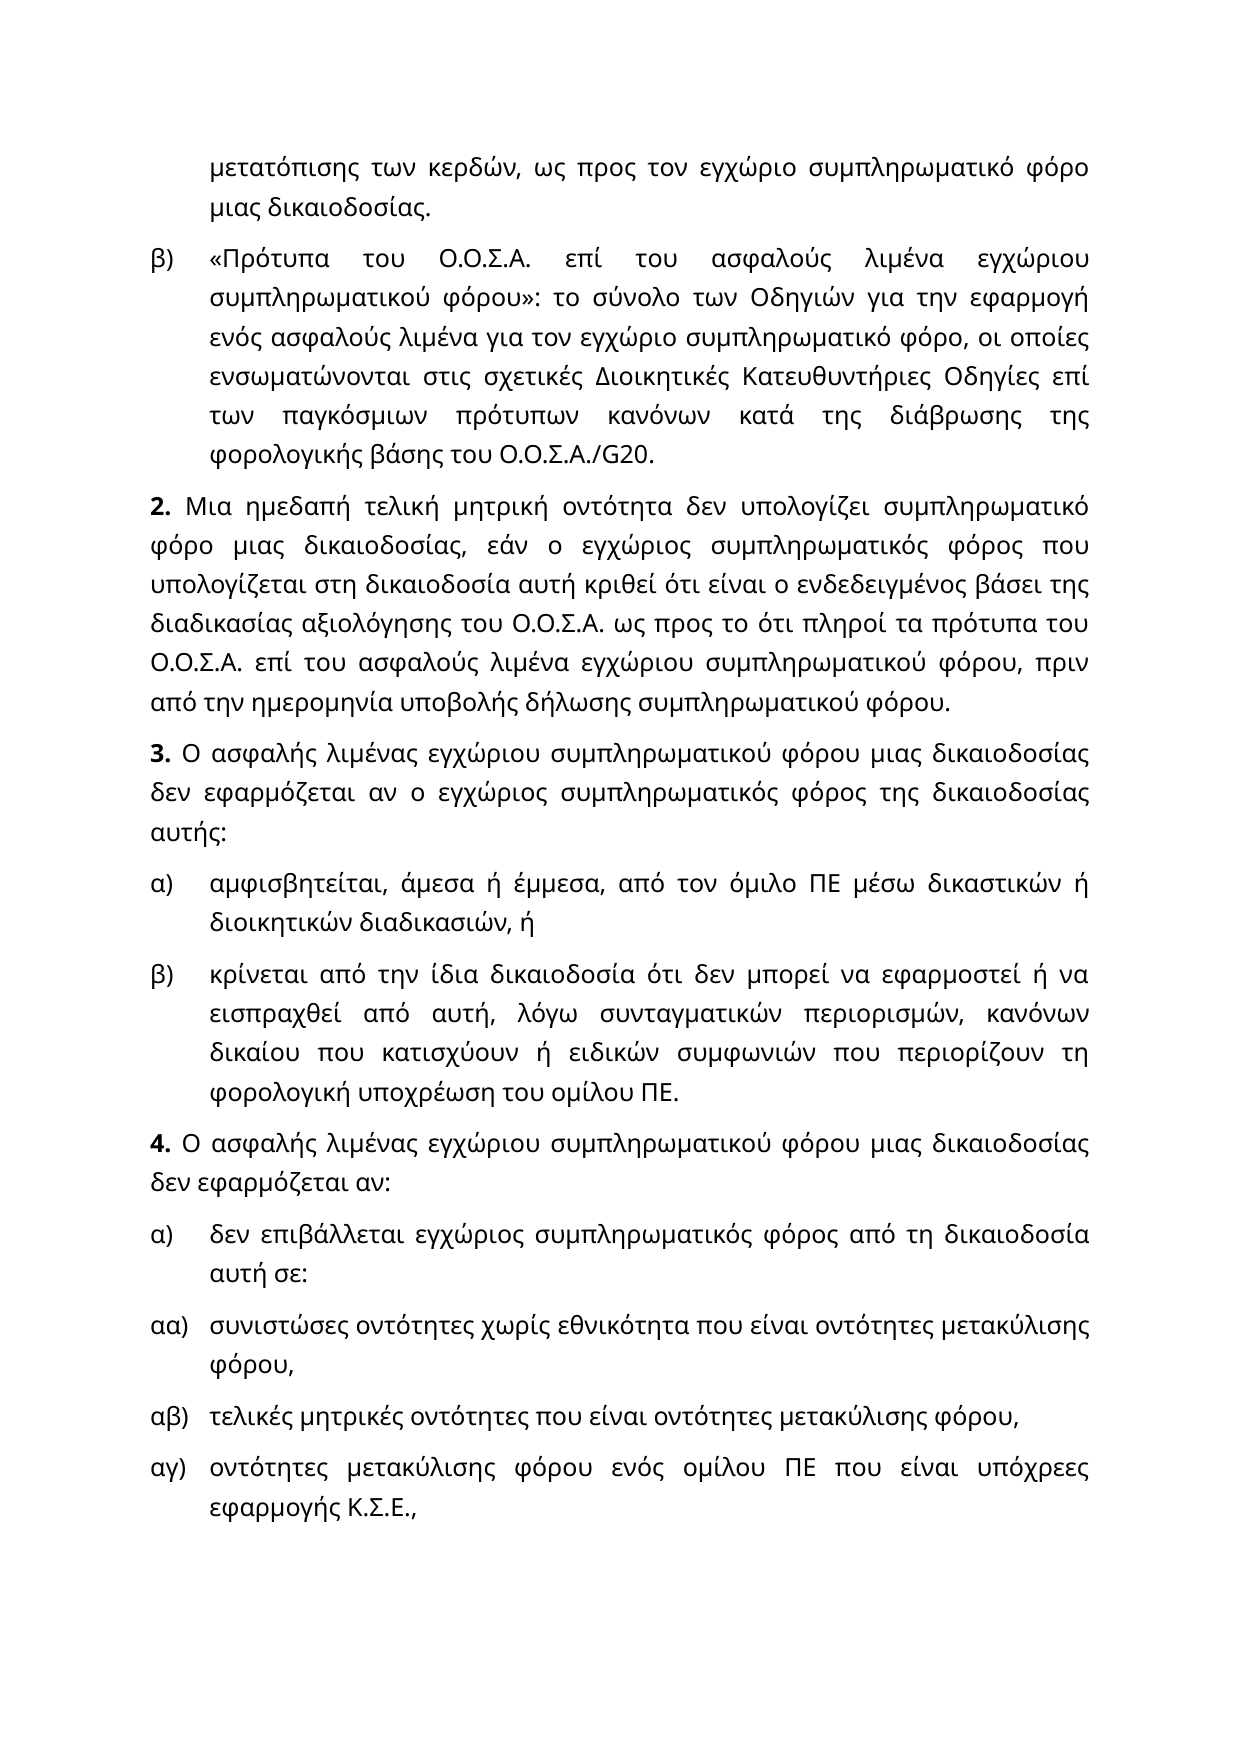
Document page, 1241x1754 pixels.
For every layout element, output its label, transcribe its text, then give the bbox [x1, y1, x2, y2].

text 3. Ο ασφαλής λιμένας εγχώριου συμπληρωματικού φόρου μιας δικαιοδοσίας δεν εφαρμόζεται αν ο εγχώριος συμπληρωματικός φόρος της δικαιοδοσίας αυτής: [150, 736, 1090, 848]
text 2. Μια ημεδαπή τελική μητρική οντότητα δεν υπολογίζει συμπληρωματικό φόρο μιας δικαιοδοσίας, εάν ο εγχώριος συμπληρωματικός φόρος που υπολογίζεται στη δικαιοδοσία αυτή κριθεί ότι είναι ο ενδεδειγμένος βάσει της διαδικασίας αξιολόγησης του Ο.Ο.Σ.Α. ως προς το ότι πληροί τα πρότυπα του Ο.Ο.Σ.Α. επί του ασφαλούς λιμένα εγχώριου συμπληρωματικού φόρου, πριν από την ημερομηνία υποβολής δήλωσης συμπληρωματικού φόρου. [150, 488, 1090, 718]
list αα) συνιστώσες οντότητες χωρίς εθνικότητα που είναι οντότητες μετακύλισης φόρου, [150, 1307, 1090, 1381]
list β) «Πρότυπα του Ο.Ο.Σ.Α. επί του ασφαλούς λιμένα εγχώριου συμπληρωματικού φόρου»: το σύνολο των Οδηγιών για την εφαρμογή ενός ασφαλούς λιμένα για τον εγχώριο συμπληρωματικό φόρο, οι οποίες ενσωματώνονται στις σχετικές Διοικητικές Κατευθυντήριες Οδηγίες επί των παγκόσμιων πρότυπων κανόνων κατά της διάβρωσης της φορολογικής βάσης του Ο.Ο.Σ.Α./G20. [150, 241, 1090, 471]
text 4. Ο ασφαλής λιμένας εγχώριου συμπληρωματικού φόρου μιας δικαιοδοσίας δεν εφαρμόζεται αν: [150, 1126, 1090, 1199]
list β) κρίνεται από την ίδια δικαιοδοσία ότι δεν μπορεί να εφαρμοστεί ή να εισπραχθεί από αυτή, λόγω συνταγματικών περιορισμών, κανόνων δικαίου που κατισχύουν ή ειδικών συμφωνιών που περιορίζουν τη φορολογική υποχρέωση του ομίλου ΠΕ. [150, 957, 1090, 1108]
list αβ) τελικές μητρικές οντότητες που είναι οντότητες μετακύλισης φόρου, [150, 1398, 1090, 1432]
list αγ) οντότητες μετακύλισης φόρου ενός ομίλου ΠΕ που είναι υπόχρεες εφαρμογής Κ.Σ.Ε., [150, 1450, 1090, 1523]
list μετατόπισης των κερδών, ως προς τον εγχώριο συμπληρωματικό φόρο μιας δικαιοδοσίας. [150, 150, 1090, 223]
list α) αμφισβητείται, άμεσα ή έμμεσα, από τον όμιλο ΠΕ μέσω δικαστικών ή διοικητικών διαδικασιών, ή [150, 866, 1090, 939]
list α) δεν επιβάλλεται εγχώριος συμπληρωματικός φόρος από τη δικαιοδοσία αυτή σε: [150, 1217, 1090, 1290]
